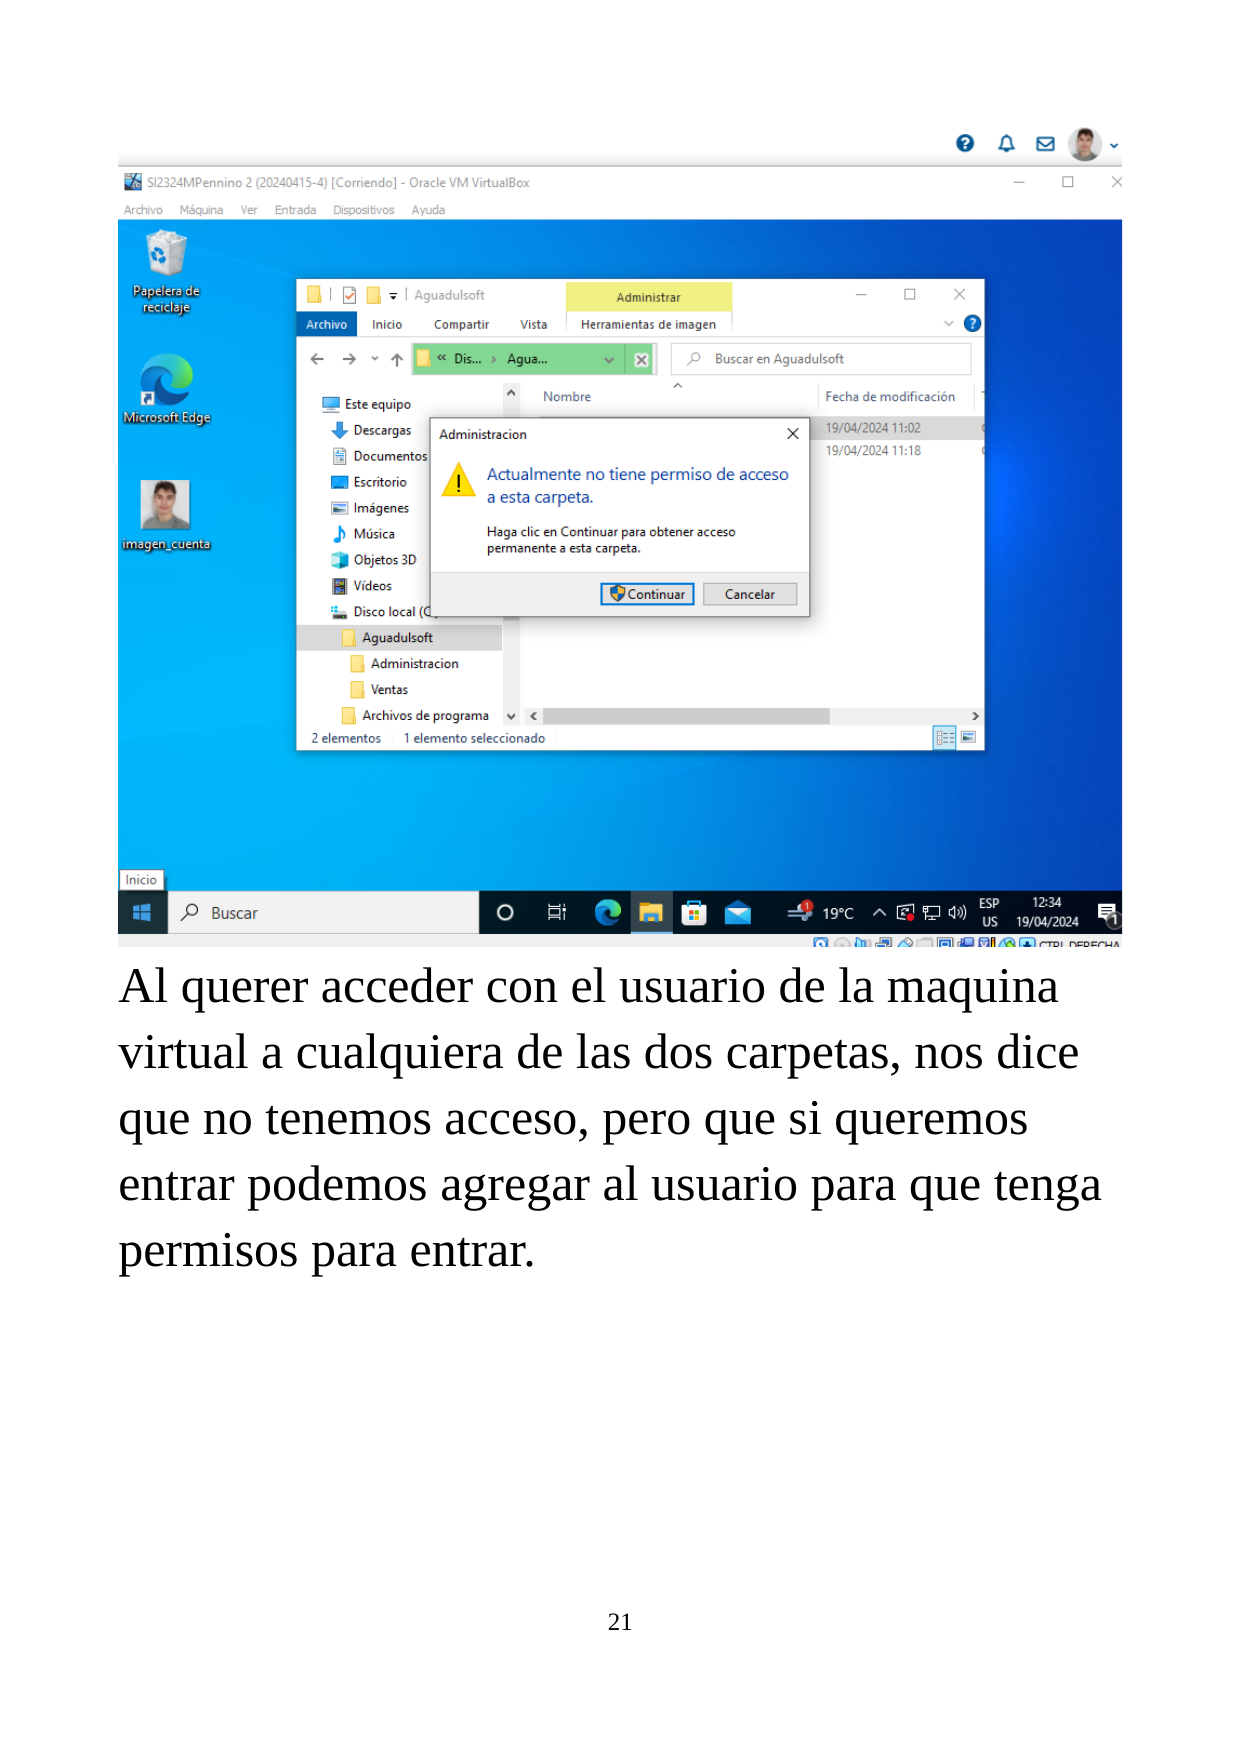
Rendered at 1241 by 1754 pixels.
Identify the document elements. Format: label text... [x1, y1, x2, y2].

picture [146, 413, 177, 421]
picture [124, 413, 141, 421]
picture [143, 305, 156, 311]
picture [141, 481, 189, 528]
picture [168, 303, 189, 314]
picture [189, 413, 209, 424]
text Al querer acceder con el usuario de la maquina virtual a cualquiera de las dos carpetas, nos dice que no tenemos acceso, pero que si queremos entrar podemos agregar al usuario para que tenga permisos para entrar. [118, 947, 1122, 1277]
picture [134, 286, 140, 295]
picture [141, 355, 192, 405]
picture [123, 542, 165, 551]
picture [142, 286, 181, 298]
picture [118, 118, 1123, 947]
picture [147, 230, 191, 275]
picture [186, 286, 199, 295]
picture [178, 540, 209, 548]
